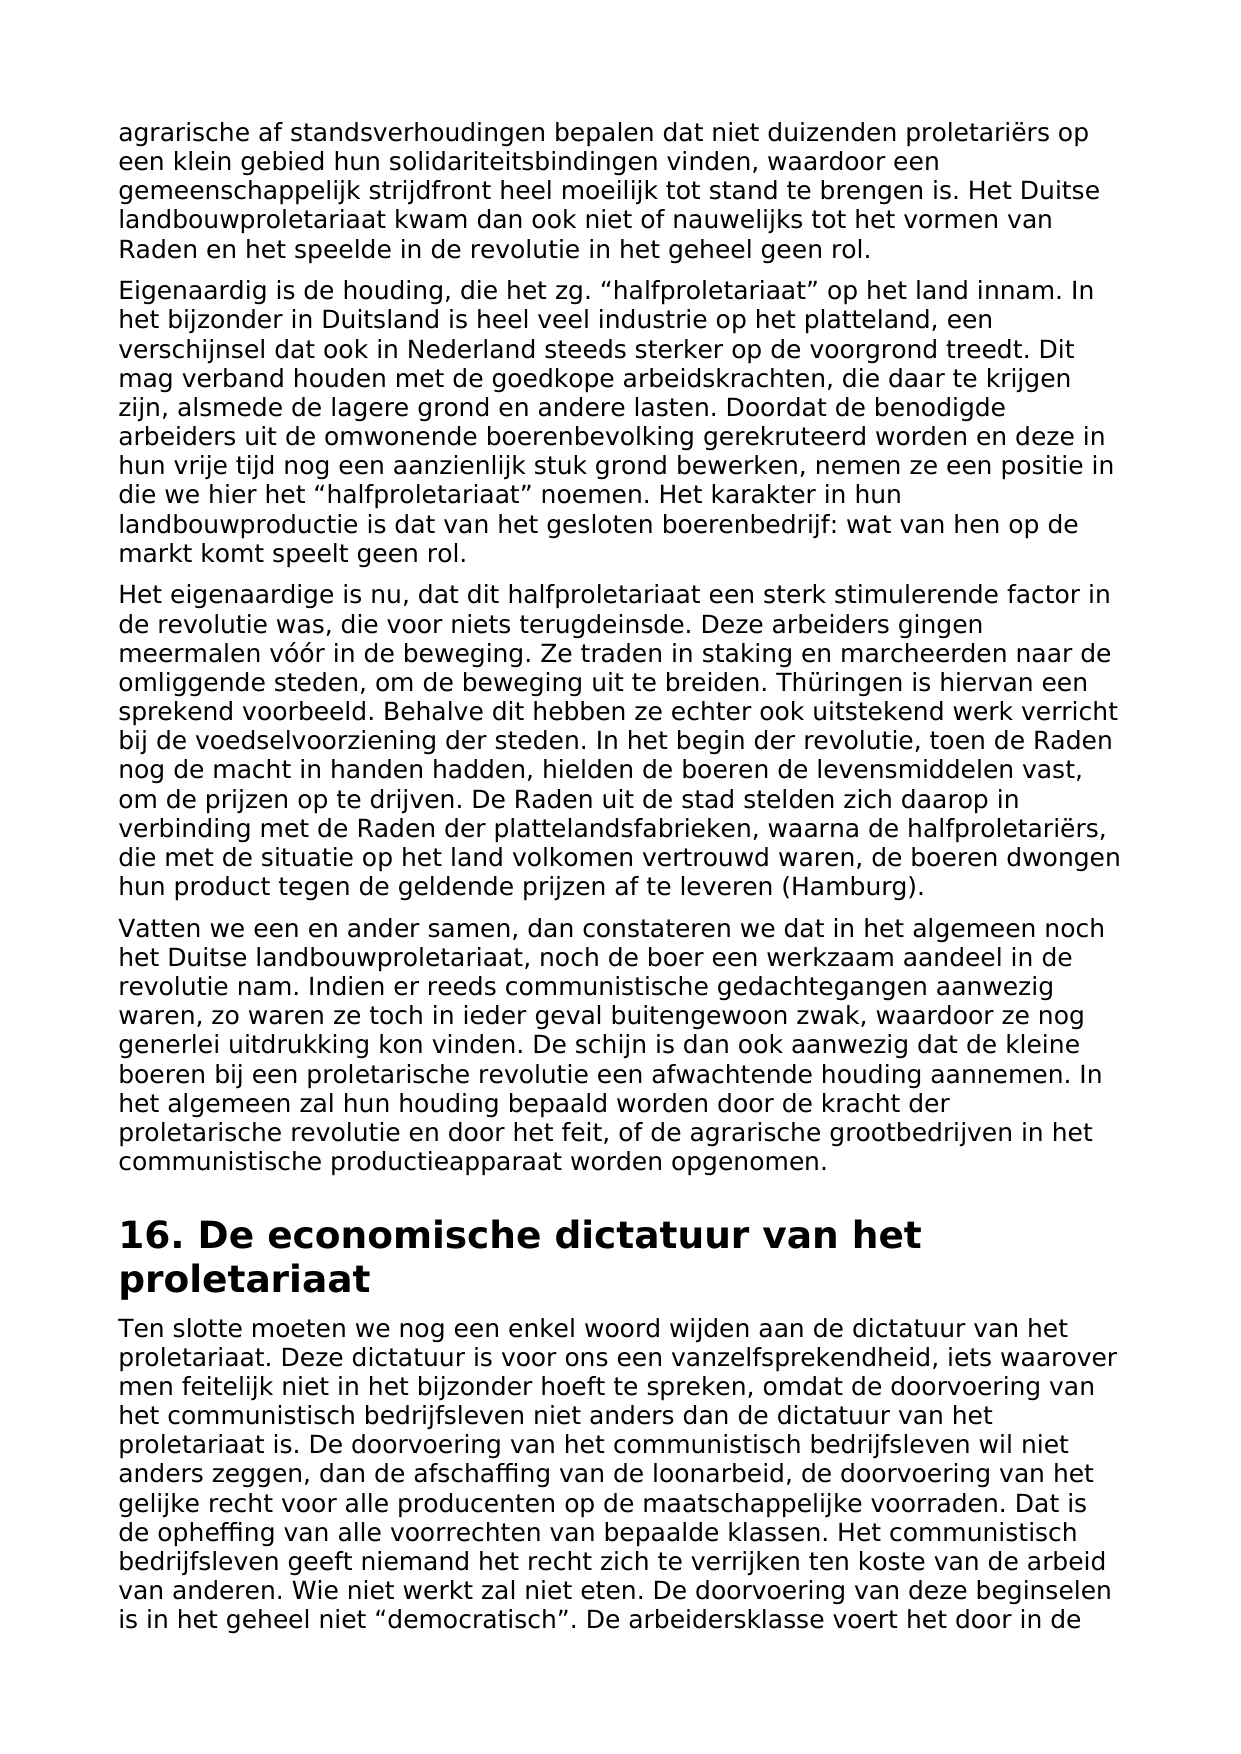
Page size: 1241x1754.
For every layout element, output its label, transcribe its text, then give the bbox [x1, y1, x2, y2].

text Vatten we een en ander samen, dan constateren we dat in het algemeen noch het Duitse landbouwproletariaat, noch de boer een werkzaam aandeel in de revolutie nam. Indien er reeds communistische gedachtegangen aanwezig waren, zo waren ze toch in ieder geval buitengewoon zwak, waardoor ze nog generlei uitdrukking kon vinden. De schijn is dan ook aanwezig dat de kleine boeren bij een proletarische revolutie een afwachtende houding aannemen. In het algemeen zal hun houding bepaald worden door de kracht der proletarische revolutie en door het feit, of de agrarische grootbedrijven in het communistische productieapparaat worden opgenomen. [118, 914, 1122, 1176]
text Het eigenaardige is nu, dat dit halfproletariaat een sterk stimulerende factor in de revolutie was, die voor niets terugdeinsde. Deze arbeiders gingen meermalen vóór in de beweging. Ze traden in staking en marcheerden naar de omliggende steden, om de beweging uit te breiden. Thüringen is hiervan een sprekend voorbeeld. Behalve dit hebben ze echter ook uitstekend werk verricht bij de voedselvoorziening der steden. In het begin der revolutie, toen de Raden nog de macht in handen hadden, hielden de boeren de levensmiddelen vast, om de prijzen op te drijven. De Raden uit de stad stelden zich daarop in verbinding met de Raden der plattelandsfabrieken, waarna de halfproletariërs, die met de situatie op het land volkomen vertrouwd waren, de boeren dwongen hun product tegen de geldende prijzen af te leveren (Hamburg). [118, 581, 1122, 901]
text Eigenaardig is de houding, die het zg. “halfproletariaat” op het land innam. In het bijzonder in Duitsland is heel veel industrie op het platteland, een verschijnsel dat ook in Nederland steeds sterker op de voorgrond treedt. Dit mag verband houden met de goedkope arbeidskrachten, die daar te krijgen zijn, alsmede de lagere grond en andere lasten. Doordat de benodigde arbeiders uit de omwonende boerenbevolking gerekruteerd worden en deze in hun vrije tijd nog een aanzienlijk stuk grond bewerken, nemen ze een positie in die we hier het “halfproletariaat” noemen. Het karakter in hun landbouwproductie is dat van het gesloten boerenbedrijf: wat van hen op de markt komt speelt geen rol. [118, 276, 1122, 568]
subtitle 16. De economische dictatuur van het proletariaat [118, 1214, 1122, 1301]
text agrarische af standsverhoudingen bepalen dat niet duizenden proletariërs op een klein gebied hun solidariteitsbindingen vinden, waardoor een gemeenschappelijk strijdfront heel moeilijk tot stand te brengen is. Het Duitse landbouwproletariaat kwam dan ook niet of nauwelijks tot het vormen van Raden en het speelde in de revolutie in het geheel geen rol. [118, 118, 1122, 264]
text Ten slotte moeten we nog een enkel woord wijden aan de dictatuur van het proletariaat. Deze dictatuur is voor ons een vanzelfsprekendheid, iets waarover men feitelijk niet in het bijzonder hoeft te spreken, omdat de doorvoering van het communistisch bedrijfsleven niet anders dan de dictatuur van het proletariaat is. De doorvoering van het communistisch bedrijfsleven wil niet anders zeggen, dan de afschaffing van de loonarbeid, de doorvoering van het gelijke recht voor alle producenten op de maatschappelijke voorraden. Dat is de opheffing van alle voorrechten van bepaalde klassen. Het communistisch bedrijfsleven geeft niemand het recht zich te verrijken ten koste van de arbeid van anderen. Wie niet werkt zal niet eten. De doorvoering van deze beginselen is in het geheel niet “democratisch”. De arbeidersklasse voert het door in de [118, 1314, 1122, 1634]
